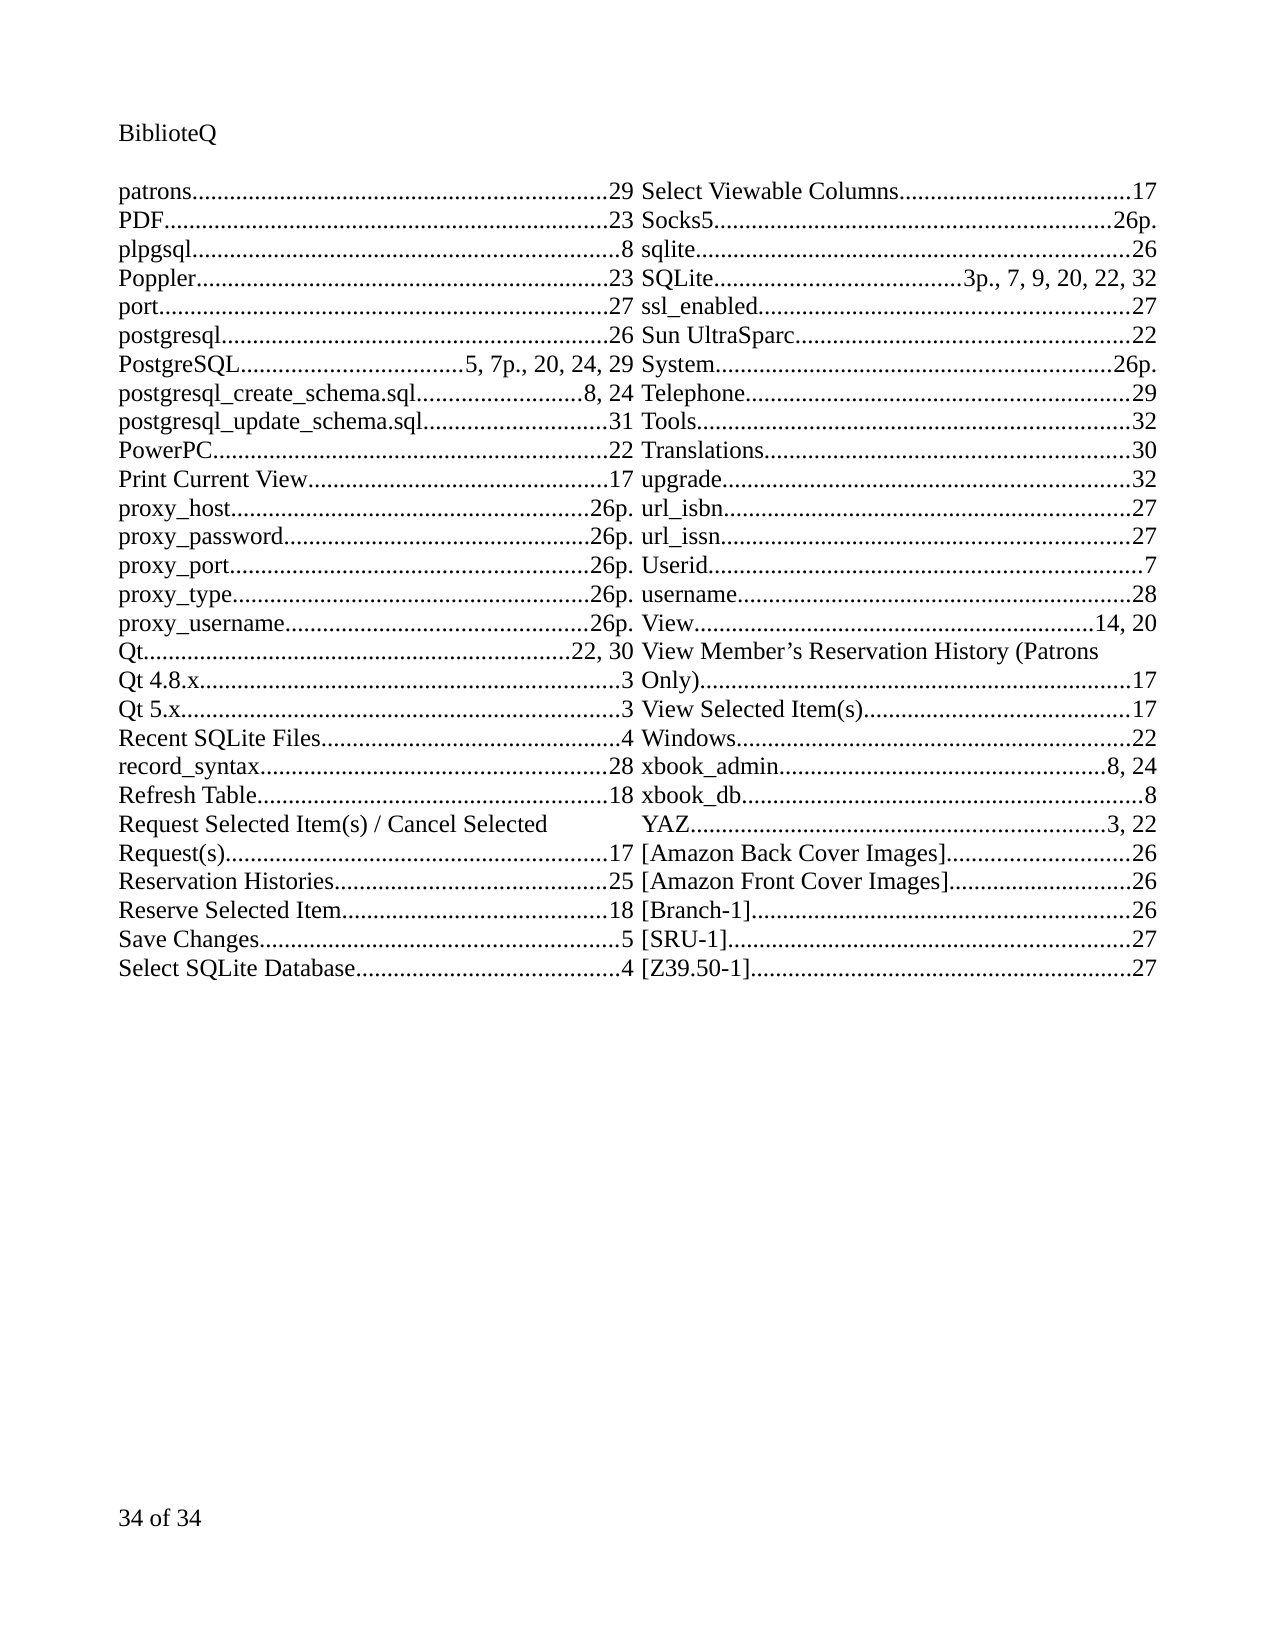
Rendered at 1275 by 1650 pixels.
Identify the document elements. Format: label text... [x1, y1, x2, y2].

text View Selected Item(s) 17 [641, 694, 1157, 723]
text proxy_type 26p. [118, 579, 634, 608]
text record_syntax 28 [118, 751, 634, 780]
text postgresql_update_schema.sql 31 [118, 406, 634, 435]
text Print Current View 17 [118, 464, 634, 493]
text url_isbn 27 [641, 493, 1157, 521]
text ssl_enabled 27 [641, 291, 1157, 320]
text url_issn 27 [641, 521, 1157, 550]
text Save Changes 5 [118, 924, 634, 953]
text proxy_port 26p. [118, 550, 634, 579]
text sqlite 26 [641, 234, 1157, 263]
text proxy_host 26p. [118, 493, 634, 521]
text postgresql 26 [118, 320, 634, 349]
text proxy_password 26p. [118, 521, 634, 550]
text View 14, 20 [641, 608, 1157, 636]
text Socks5 26p. [641, 205, 1157, 234]
text Qt 5.x 3 [118, 694, 634, 723]
text Select SQLite Database 4 [118, 953, 634, 981]
text xbook_db 8 [641, 780, 1157, 809]
text Telephone 29 [641, 378, 1157, 406]
text Request Selected Item(s) / Cancel Selected Request(s) 17 [118, 809, 634, 866]
text Refresh Table 18 [118, 780, 634, 809]
text Recent SQLite Files 4 [118, 723, 634, 751]
text Poppler 23 [118, 263, 634, 291]
text PostgreSQL 5, 7p., 20, 24, 29 [118, 349, 634, 378]
text Qt 4.8.x 3 [118, 665, 634, 694]
text [Amazon Front Cover Images] 26 [641, 866, 1157, 895]
text Qt 22, 30 [118, 636, 634, 665]
text System 26p. [641, 349, 1157, 378]
text Select Viewable Columns 17 [641, 176, 1157, 205]
text patrons 29 [118, 176, 634, 205]
text [SRU-1] 27 [641, 924, 1157, 953]
text upgrade 32 [641, 464, 1157, 493]
text plpgsql 8 [118, 234, 634, 263]
text Reserve Selected Item 18 [118, 895, 634, 924]
text proxy_username 26p. [118, 608, 634, 636]
text port 27 [118, 291, 634, 320]
text [Branch-1] 26 [641, 895, 1157, 924]
text Reservation Histories 25 [118, 866, 634, 895]
text xbook_admin 8, 24 [641, 751, 1157, 780]
text Windows 22 [641, 723, 1157, 751]
text YAZ 3, 22 [641, 809, 1157, 838]
text Userid 7 [641, 550, 1157, 579]
text SQLite 3p., 7, 9, 20, 22, 32 [641, 263, 1157, 291]
text postgresql_create_schema.sql 8, 24 [118, 378, 634, 406]
text Translations 30 [641, 435, 1157, 464]
text Sun UltraSparc 22 [641, 320, 1157, 349]
text Tools 32 [641, 406, 1157, 435]
text PowerPC 22 [118, 435, 634, 464]
text View Member’s Reservation History (Patrons Only) 17 [641, 636, 1157, 694]
text PDF 23 [118, 205, 634, 234]
text [Z39.50-1] 27 [641, 953, 1157, 981]
text username 28 [641, 579, 1157, 608]
text [Amazon Back Cover Images] 26 [641, 838, 1157, 866]
